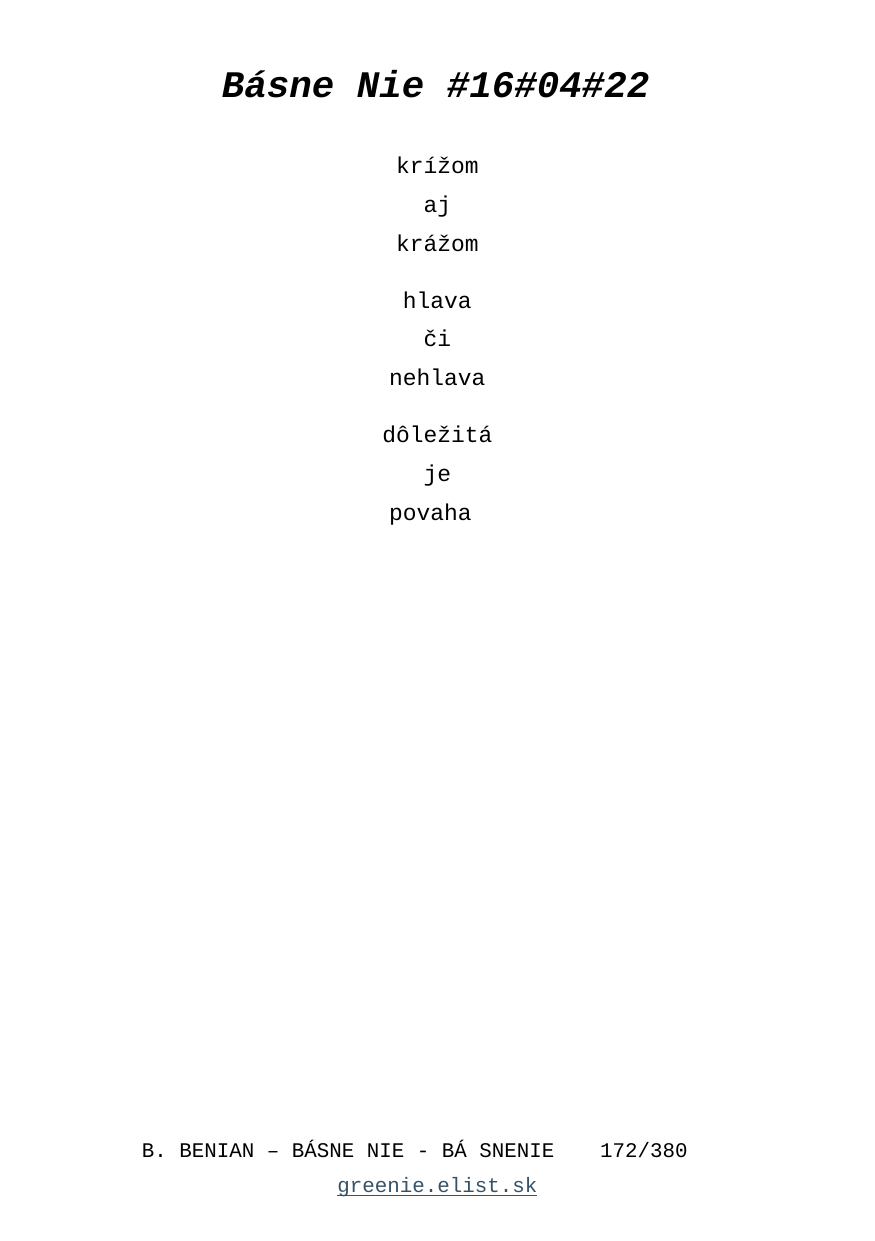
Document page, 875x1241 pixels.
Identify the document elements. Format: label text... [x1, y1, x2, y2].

text krížom aj krážom [41, 155, 833, 258]
subtitle Básne Nie #16#04#22 [41, 66, 833, 109]
text hlava či nehlava [41, 289, 833, 393]
text dôležitá je povaha [41, 423, 833, 566]
